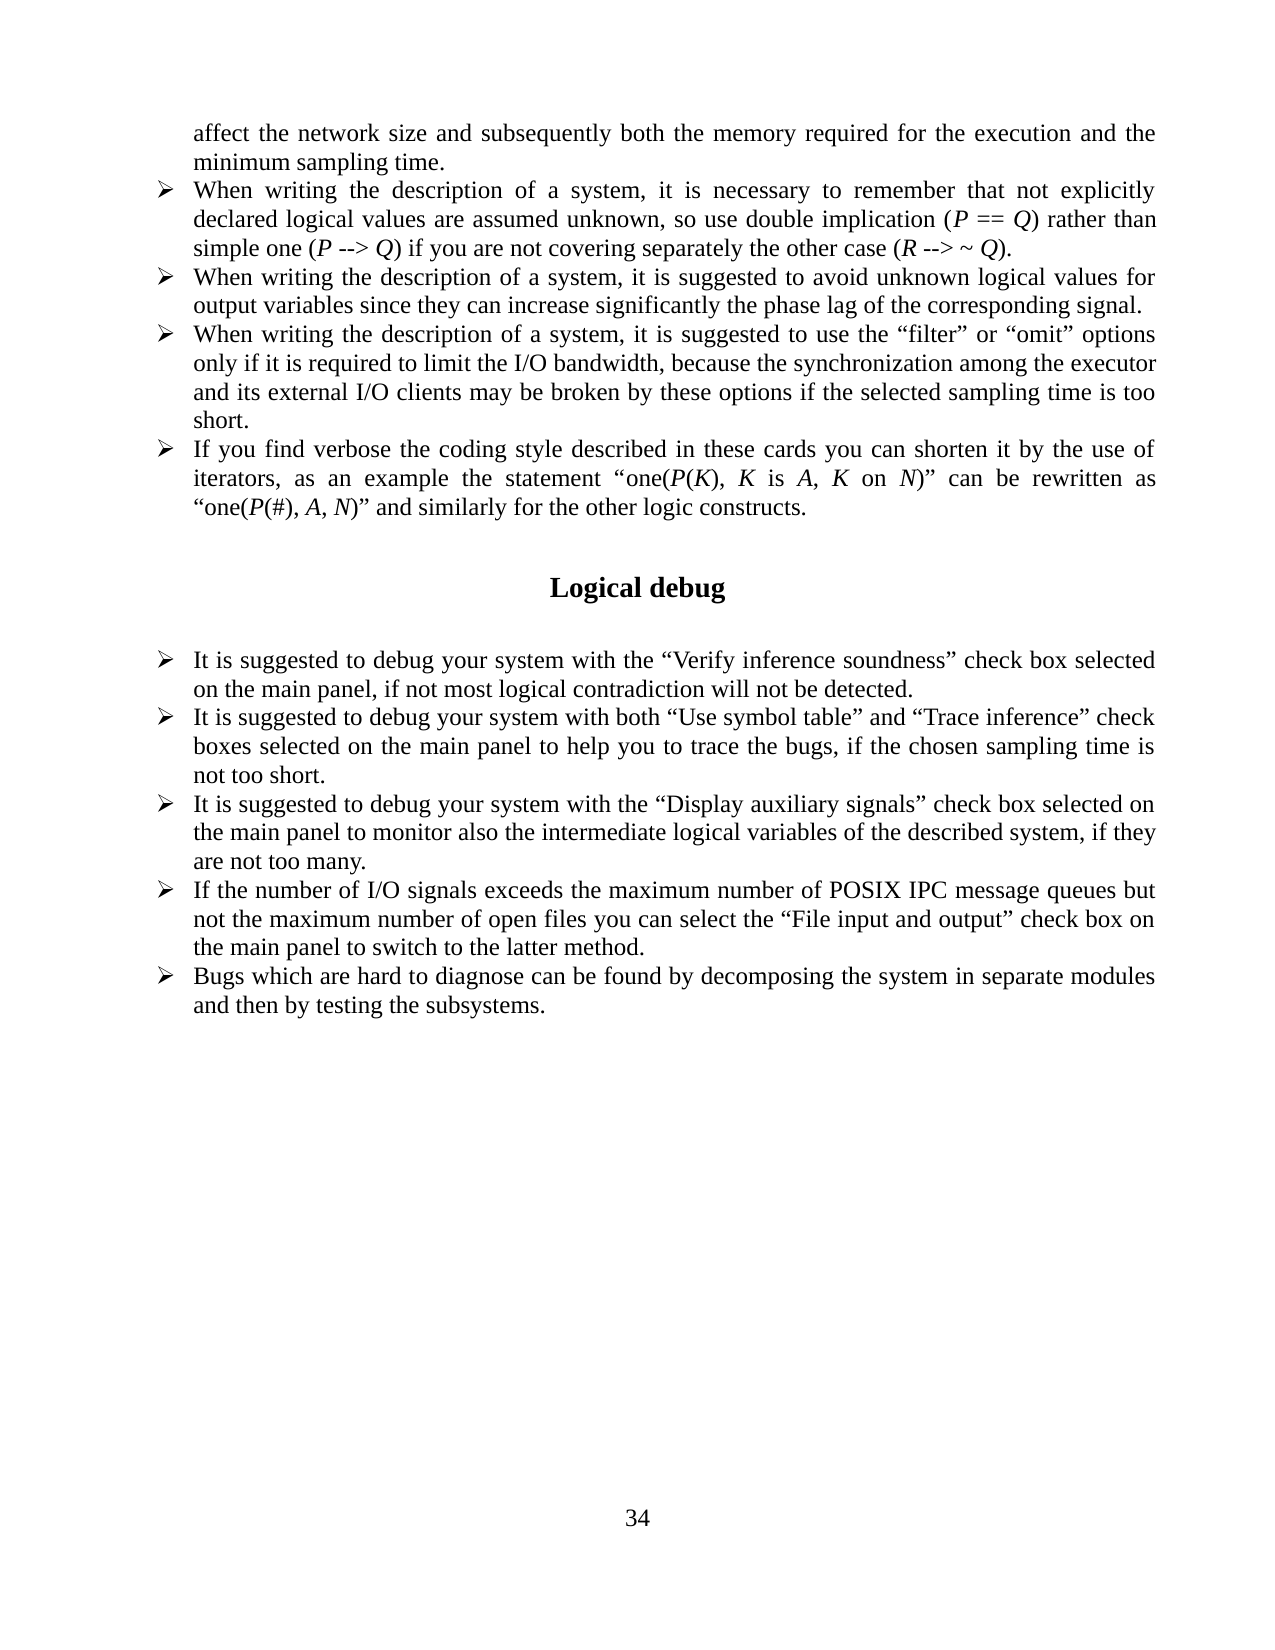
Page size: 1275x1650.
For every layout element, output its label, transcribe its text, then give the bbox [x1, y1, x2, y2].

list affect the network size and subsequently both the memory required for the execution and the minimum sampling time. [156, 118, 1157, 176]
list When writing the description of a system, it is suggested to avoid unknown logical values for output variables since they can increase significantly the phase lag of the corresponding signal. [156, 262, 1157, 319]
list If the number of I/O signals exceeds the maximum number of POSIX IPC message queues but not the maximum number of open files you can select the “File input and output” check box on the main panel to switch to the latter method. [156, 875, 1157, 961]
list Bugs which are hard to diagnose can be found by decomposing the system in separate modules and then by testing the subsystems. [156, 961, 1157, 1019]
list It is suggested to debug your system with the “Verify inference soundness” check box selected on the main panel, if not most logical contradiction will not be detected. [156, 645, 1157, 702]
list It is suggested to debug your system with both “Use symbol table” and “Trace inference” check boxes selected on the main panel to help you to trace the bugs, if the chosen sampling time is not too short. [156, 702, 1157, 789]
list When writing the description of a system, it is necessary to remember that not explicitly declared logical values are assumed unknown, so use double implication (P == Q) rather than simple one (P --> Q) if you are not covering separately the other case (R --> ~ Q). [156, 176, 1157, 262]
list When writing the description of a system, it is suggested to use the “filter” or “omit” options only if it is required to limit the I/O bandwidth, because the synchronization among the executor and its external I/O clients may be broken by these options if the selected sampling time is too short. [156, 319, 1157, 434]
list It is suggested to debug your system with the “Display auxiliary signals” check box selected on the main panel to monitor also the intermediate logical variables of the described system, if they are not too many. [156, 789, 1157, 875]
list If you find verbose the coding style described in these cards you can shorten it by the use of iterators, as an example the statement “one(P(K), K is A, K on N)” can be rewritten as “one(P(#), A, N)” and similarly for the other logic constructs. [156, 434, 1157, 521]
subtitle Logical debug [118, 570, 1157, 604]
